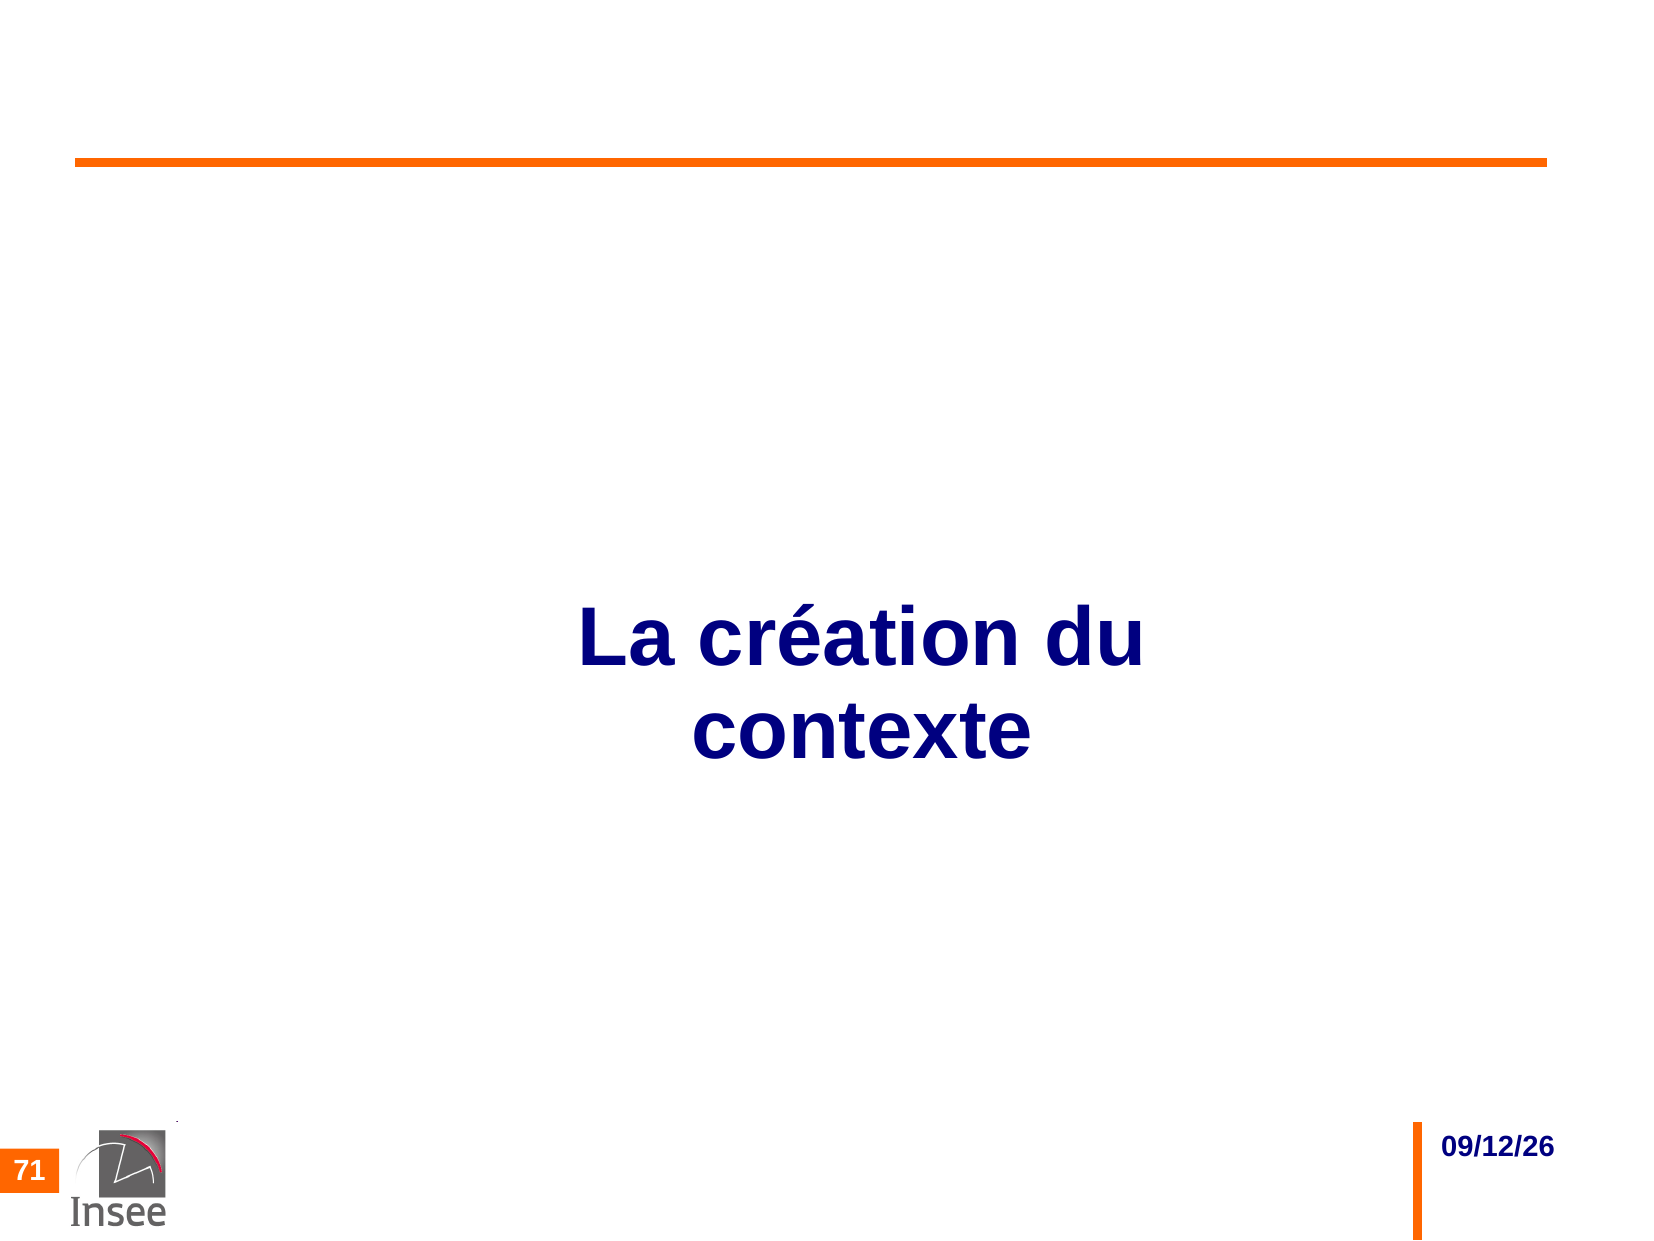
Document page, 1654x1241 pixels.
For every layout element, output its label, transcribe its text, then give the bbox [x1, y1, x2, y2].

picture [62, 1121, 178, 1241]
list La création du contexte [437, 590, 1216, 832]
